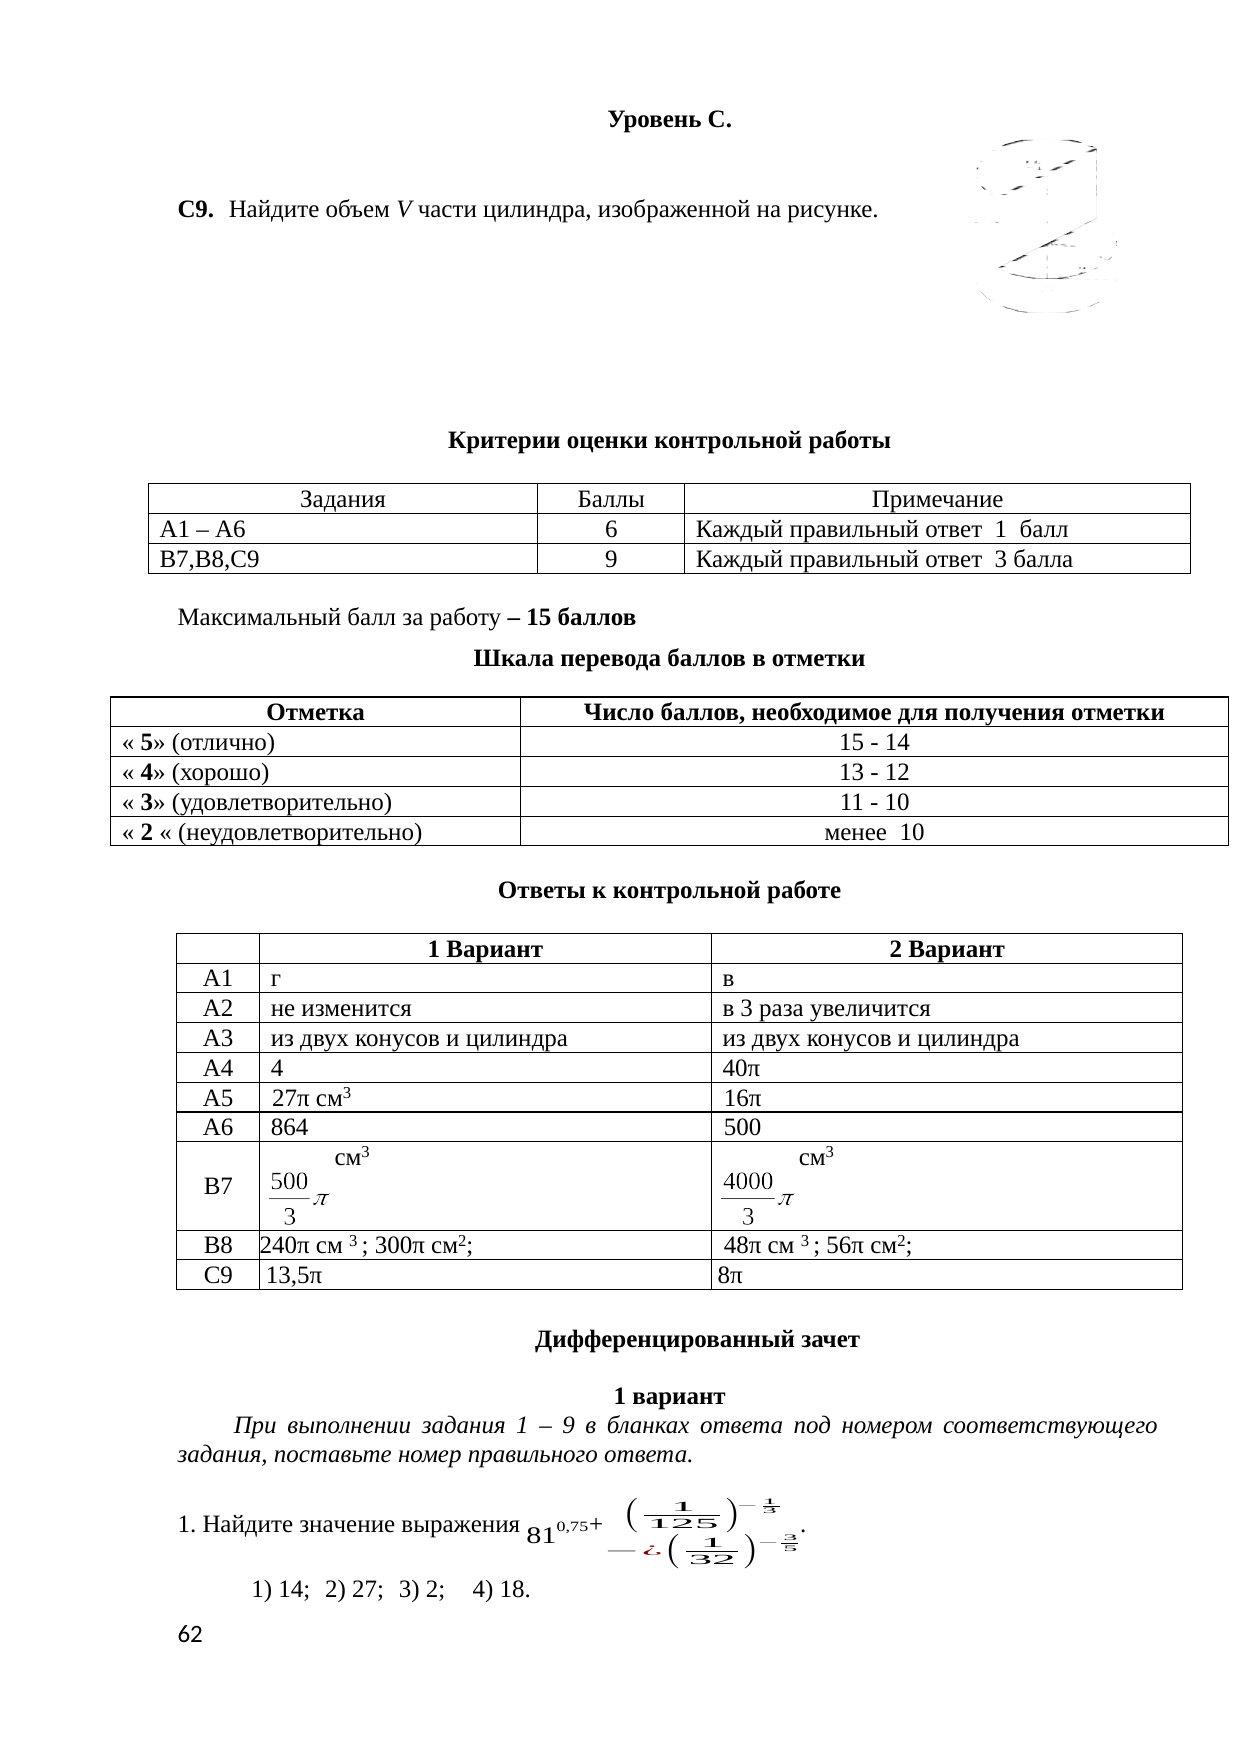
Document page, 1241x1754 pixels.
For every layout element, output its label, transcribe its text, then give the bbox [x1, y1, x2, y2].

table_cell 15 - 14 [521, 727, 1228, 756]
table_cell в 3 раза увеличится [712, 993, 1182, 1022]
text 1 вариант [177, 1381, 1162, 1410]
table_cell 9 [538, 544, 684, 572]
table_cell А6 [177, 1113, 259, 1141]
text 1. Найдите значение выражения +. [177, 1496, 1162, 1570]
table_cell менее 10 [521, 817, 1228, 845]
text При выполнении задания 1 – 9 в бланках ответа под номером соответствующего задания, поставьте номер правильного ответа. [177, 1410, 1162, 1467]
table_cell 27π см3 [260, 1083, 711, 1111]
table_cell 240π см 3 ; 300π см2; [260, 1231, 711, 1259]
table_header Число баллов, необходимое для получения отметки [521, 698, 1228, 726]
table_cell 48π см 3 ; 56π см2; [712, 1231, 1182, 1259]
table_cell С9 [177, 1260, 259, 1289]
table_cell см3 [712, 1142, 1182, 1229]
table_cell в [712, 964, 1182, 992]
table_header 2 Вариант [712, 934, 1182, 962]
table_cell 13,5π [260, 1260, 711, 1289]
table_cell Каждый правильный ответ 1 балл [685, 514, 1190, 543]
table_cell 11 - 10 [521, 787, 1228, 816]
table_cell 40π [712, 1053, 1182, 1082]
table_cell не изменится [260, 993, 711, 1022]
table_header Примечание [685, 484, 1190, 513]
table_cell « 4» (хорошо) [111, 757, 520, 786]
table_cell А3 [177, 1023, 259, 1052]
table_cell А5 [177, 1083, 259, 1111]
text Ответы к контрольной работе [177, 875, 1162, 904]
table_cell А1 [177, 964, 259, 992]
text Уровень С. [177, 104, 1162, 132]
text Дифференцированный зачет [177, 1324, 1162, 1352]
text 1) 14; 2) 27; 3) 2; 4) 18. [177, 1574, 1162, 1603]
table_header Отметка [111, 698, 520, 726]
text Критерии оценки контрольной работы [177, 426, 1162, 454]
text [1088, 190, 1162, 224]
text Шкала перевода баллов в отметки [177, 643, 1162, 672]
table_header [177, 934, 259, 962]
table_cell В7,В8,С9 [149, 544, 537, 572]
table_cell 8π [712, 1260, 1182, 1289]
table_cell А2 [177, 993, 259, 1022]
text С9. Найдите объем V части цилиндра, изображенной на рисунке. [177, 190, 1096, 224]
table_cell В7 [177, 1142, 259, 1229]
table_cell 6 [538, 514, 684, 543]
table_cell 500 [712, 1113, 1182, 1141]
table_cell 864 [260, 1113, 711, 1141]
table_cell 4 [260, 1053, 711, 1082]
table_cell А1 – А6 [149, 514, 537, 543]
table_cell 13 - 12 [521, 757, 1228, 786]
table_cell 16π [712, 1083, 1182, 1111]
table_cell г [260, 964, 711, 992]
text Максимальный балл за работу – 15 баллов [177, 602, 1162, 631]
table_header Баллы [538, 484, 684, 513]
table_header 1 Вариант [260, 934, 711, 962]
table_cell « 5» (отлично) [111, 727, 520, 756]
table_cell Каждый правильный ответ 3 балла [685, 544, 1190, 572]
table_cell « 2 « (неудовлетворительно) [111, 817, 520, 845]
table_cell В8 [177, 1231, 259, 1259]
table_cell « 3» (удовлетворительно) [111, 787, 520, 816]
table_cell из двух конусов и цилиндра [712, 1023, 1182, 1052]
table_cell из двух конусов и цилиндра [260, 1023, 711, 1052]
table_header Задания [149, 484, 537, 513]
table_cell см3 [260, 1142, 711, 1229]
table_cell А4 [177, 1053, 259, 1082]
